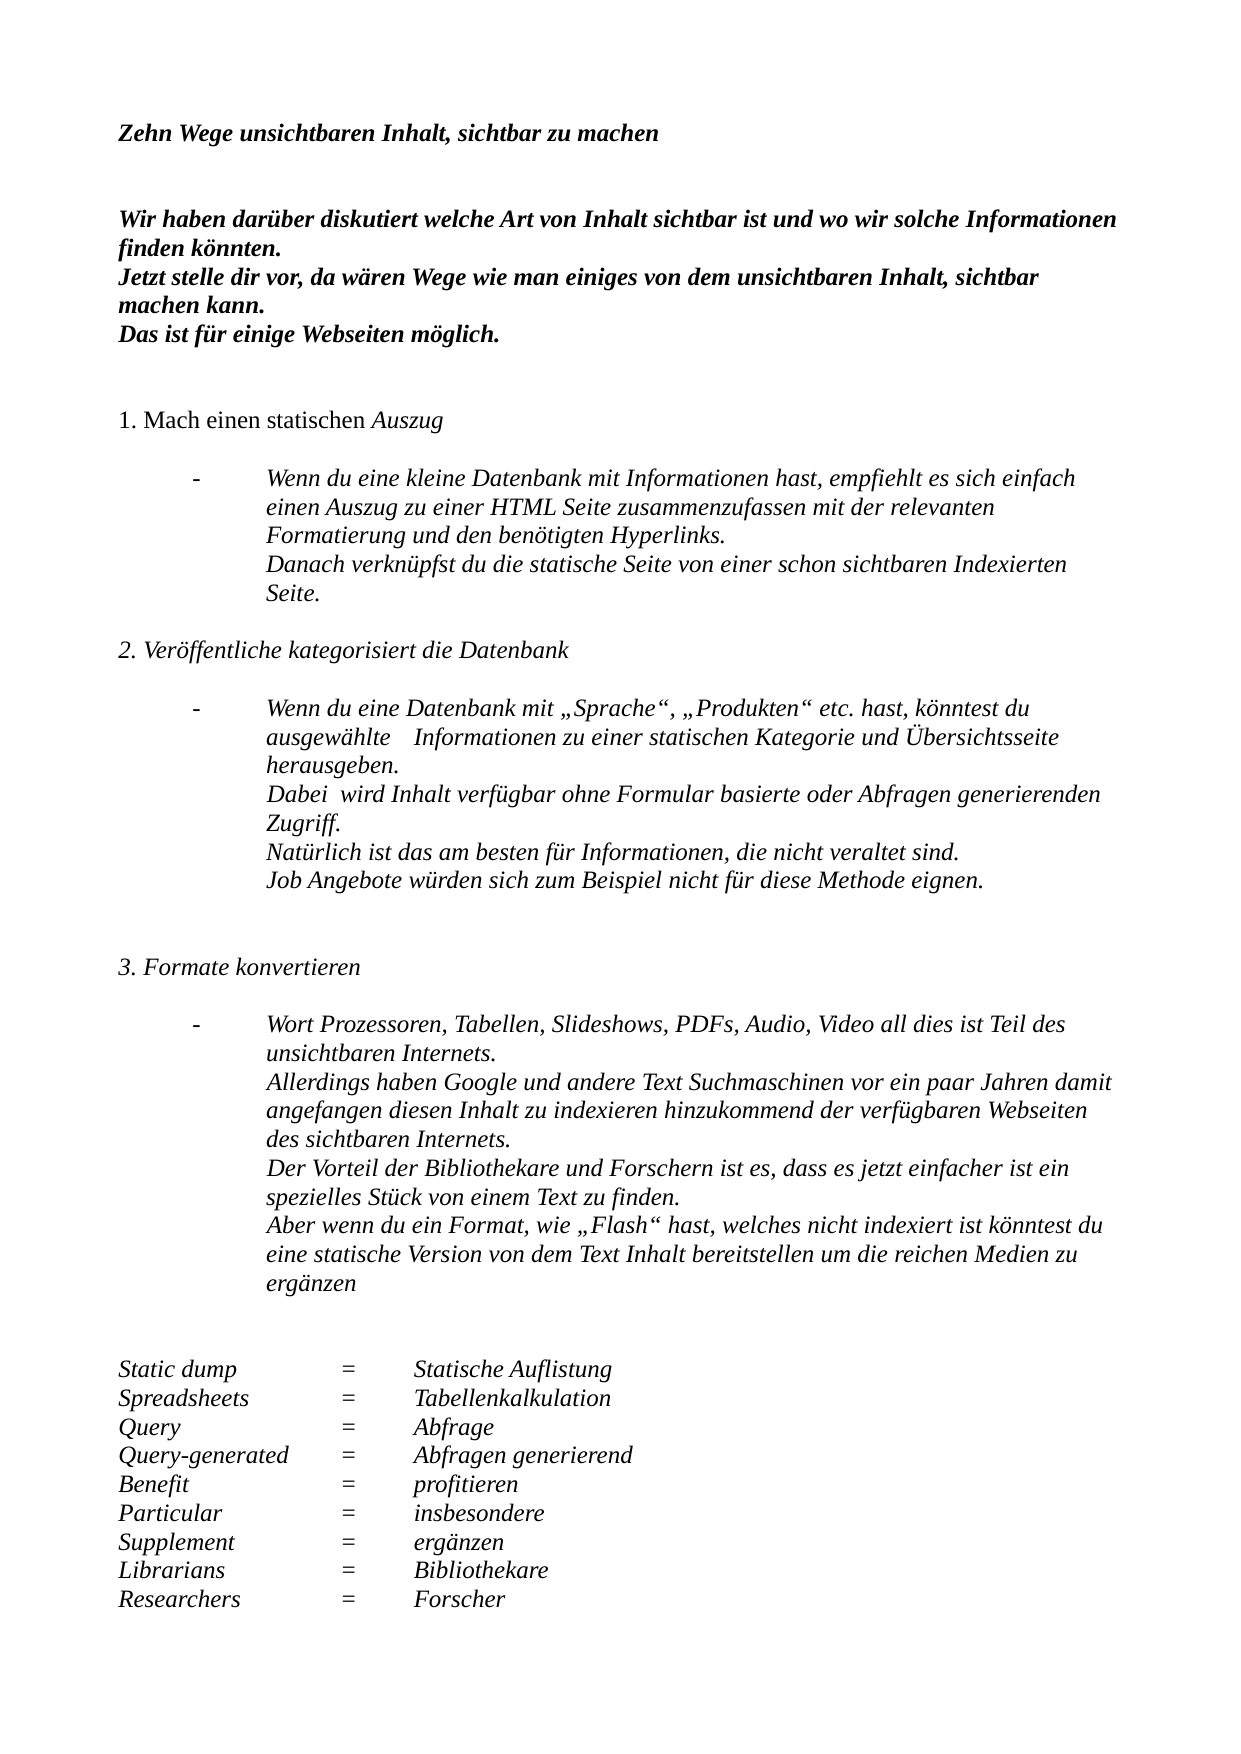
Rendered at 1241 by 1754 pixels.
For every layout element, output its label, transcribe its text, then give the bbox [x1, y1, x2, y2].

text Aber wenn du ein Format, wie „Flash“ hast, welches nicht indexiert ist könntest du eine statische Version von dem Text Inhalt bereitstellen um die reichen Medien zu ergänzen [266, 1211, 1122, 1297]
text Natürlich ist das am besten für Informationen, die nicht veraltet sind. [118, 837, 1122, 866]
text Der Vorteil der Bibliothekare und Forschern ist es, dass es jetzt einfacher ist ein spezielles Stück von einem Text zu finden. [266, 1153, 1122, 1211]
text - Wenn du eine Datenbank mit „Sprache“, „Produkten“ etc. hast, könntest du ausgewählte Informationen zu einer statischen Kategorie und Übersichtsseite herausgeben. [192, 693, 1122, 779]
text Static dump = Statische Auflistung [118, 1354, 1122, 1383]
text Particular = insbesondere [118, 1498, 1122, 1527]
text Jetzt stelle dir vor, da wären Wege wie man einiges von dem unsichtbaren Inhalt, sichtbar machen kann. [118, 262, 1122, 319]
text Allerdings haben Google und andere Text Suchmaschinen vor ein paar Jahren damit angefangen diesen Inhalt zu indexieren hinzukommend der verfügbaren Webseiten des sichtbaren Internets. [266, 1067, 1122, 1153]
text 2. Veröffentliche kategorisiert die Datenbank [118, 636, 1122, 664]
text Das ist für einige Webseiten möglich. [118, 319, 1122, 348]
text Librarians = Bibliothekare [118, 1556, 1122, 1584]
text Query = Abfrage [118, 1412, 1122, 1441]
text Spreadsheets = Tabellenkalkulation [118, 1383, 1122, 1412]
text Wir haben darüber diskutiert welche Art von Inhalt sichtbar ist und wo wir solche Informationen finden könnten. [118, 204, 1122, 262]
text Supplement = ergänzen [118, 1527, 1122, 1556]
text Benefit = profitieren [118, 1469, 1122, 1498]
text Zehn Wege unsichtbaren Inhalt, sichtbar zu machen [118, 118, 1122, 147]
text - Wort Prozessoren, Tabellen, Slideshows, PDFs, Audio, Video all dies ist Teil des unsichtbaren Internets. [118, 1009, 1122, 1067]
text Danach verknüpfst du die statische Seite von einer schon sichtbaren Indexierten Seite. [118, 549, 1122, 607]
text Job Angebote würden sich zum Beispiel nicht für diese Methode eignen. [118, 866, 1122, 894]
text Dabei wird Inhalt verfügbar ohne Formular basierte oder Abfragen generierenden Zugriff. [266, 779, 1122, 837]
text 3. Formate konvertieren [118, 952, 1122, 981]
text Query-generated = Abfragen generierend [118, 1441, 1122, 1469]
text 1. Mach einen statischen Auszug [118, 406, 1122, 434]
text Researchers = Forscher [118, 1584, 1122, 1613]
text - Wenn du eine kleine Datenbank mit Informationen hast, empfiehlt es sich einfach einen Auszug zu einer HTML Seite zusammenzufassen mit der relevanten Formatierung und den benötigten Hyperlinks. [118, 463, 1122, 549]
